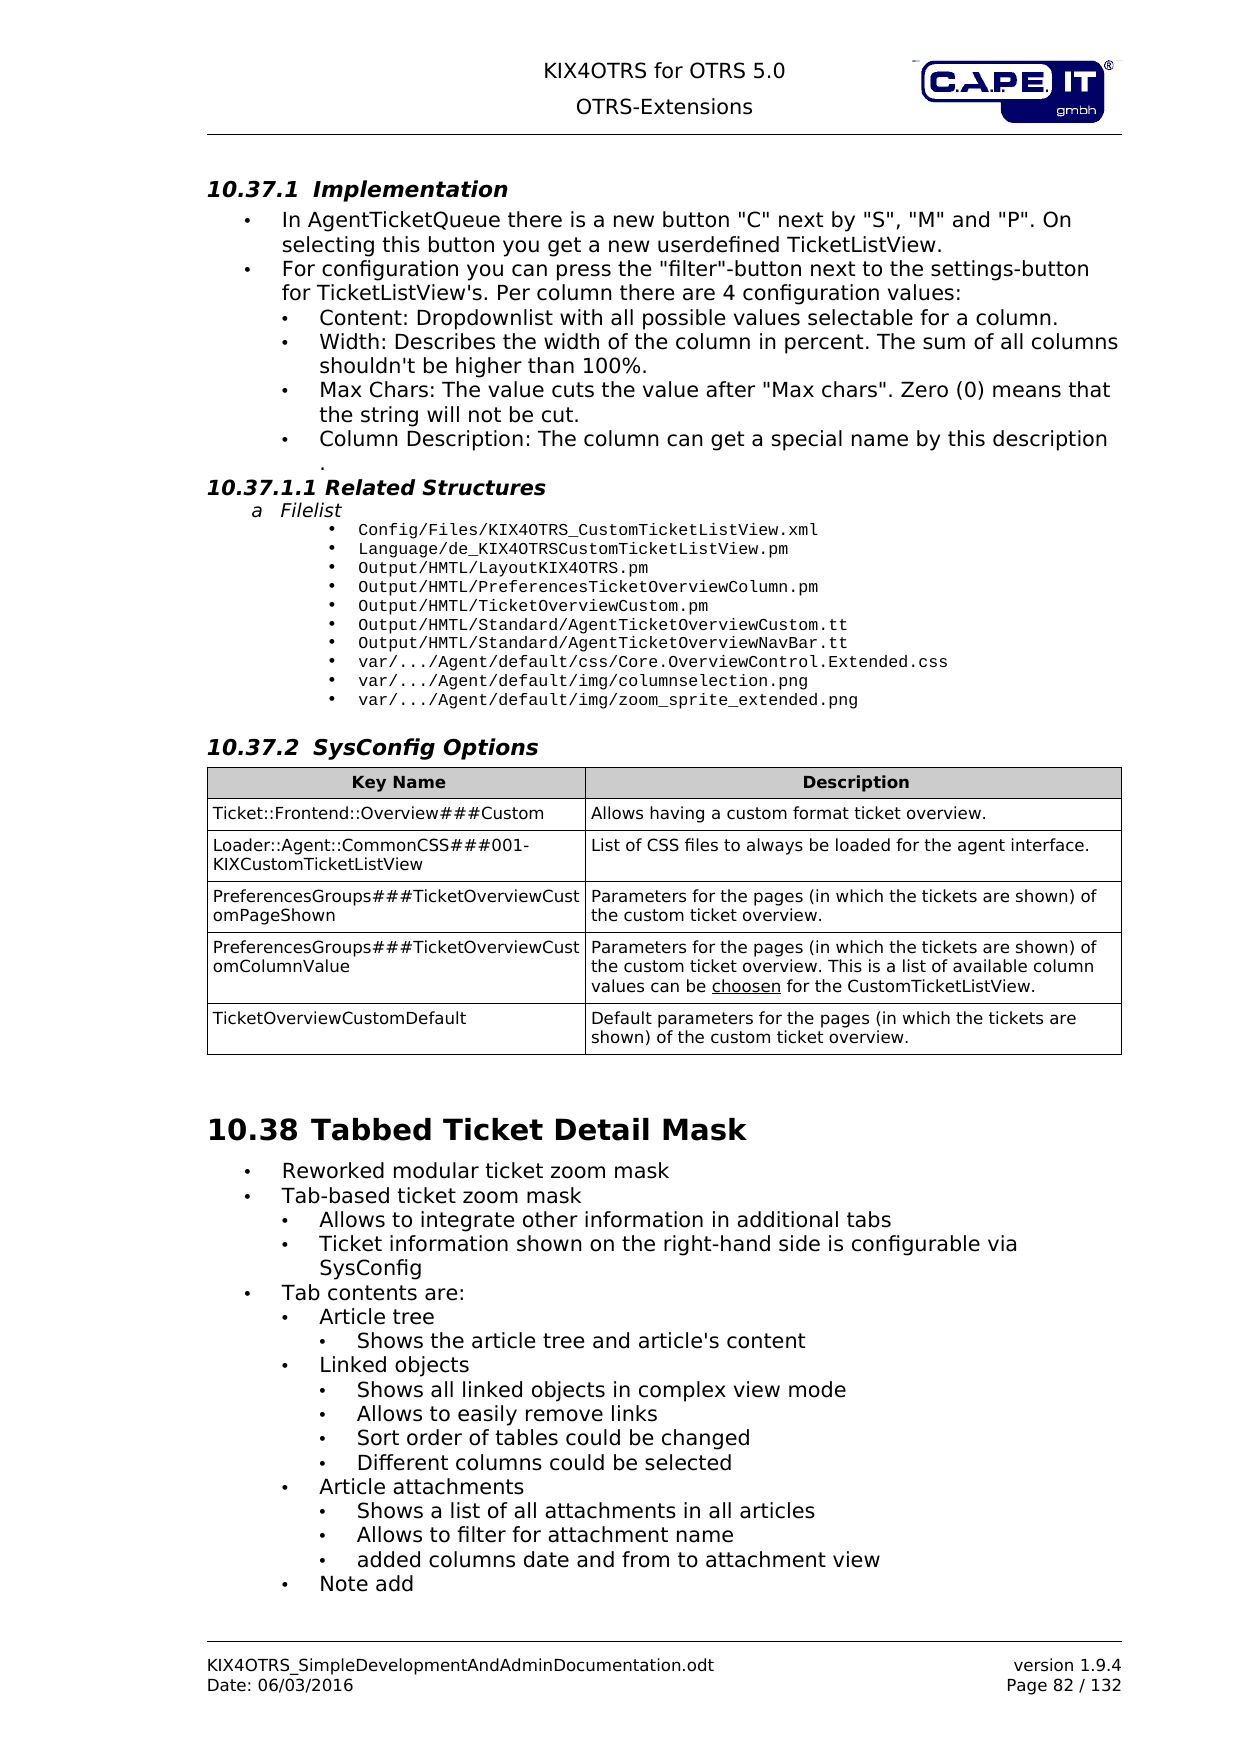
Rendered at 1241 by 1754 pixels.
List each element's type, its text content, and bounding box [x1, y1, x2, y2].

list Sort order of tables could be changed [319, 1426, 1122, 1451]
subtitle Config/Files/KIX4OTRS_CustomTicketListView.xml [328, 522, 1122, 541]
picture [921, 60, 1114, 123]
subtitle Language/de_KIX4OTRSCustomTicketListView.pm [328, 541, 1122, 559]
subtitle Related Structures [207, 476, 1122, 500]
table_cell Parameters for the pages (in which the tickets are shown) of the custom ticket overview. [586, 882, 1121, 932]
subtitle Implementation [207, 177, 1122, 203]
list Allows to filter for attachment name [319, 1523, 1122, 1548]
list Content: Dropdownlist with all possible values selectable for a column. [282, 306, 1122, 330]
list Article attachments [282, 1475, 1122, 1499]
table_cell Default parameters for the pages (in which the tickets are shown) of the custom ticket overview. [586, 1004, 1121, 1054]
table_header Description [586, 768, 1121, 798]
table_cell Loader::Agent::CommonCSS###001-KIXCustomTicketListView [208, 831, 585, 881]
table_cell Ticket::Frontend::Overview###Custom [208, 799, 585, 829]
list Reworked modular ticket zoom mask [244, 1159, 1122, 1184]
list Allows to integrate other information in additional tabs [282, 1208, 1122, 1232]
table_cell PreferencesGroups###TicketOverviewCustomPageShown [208, 882, 585, 932]
subtitle var/.../Agent/default/css/Core.OverviewControl.Extended.css [328, 654, 1122, 673]
subtitle var/.../Agent/default/img/zoom_sprite_extended.png [328, 692, 1122, 710]
list Allows to easily remove links [319, 1402, 1122, 1426]
subtitle var/.../Agent/default/img/columnselection.png [328, 673, 1122, 692]
subtitle Output/HMTL/Standard/AgentTicketOverviewNavBar.tt [328, 635, 1122, 654]
subtitle SysConfig Options [207, 735, 1122, 761]
list . [282, 451, 1122, 476]
list Note add [282, 1572, 1122, 1596]
list Shows the article tree and article's content [319, 1329, 1122, 1353]
list Tab contents are: [244, 1281, 1122, 1305]
subtitle Output/HMTL/Standard/AgentTicketOverviewCustom.tt [328, 616, 1122, 635]
subtitle Output/HMTL/TicketOverviewCustom.pm [328, 597, 1122, 616]
subtitle Tabbed Ticket Detail Mask [207, 1113, 1122, 1147]
table_cell Parameters for the pages (in which the tickets are shown) of the custom ticket overview. This is a list of available column values can be choosen for the CustomTicketListView. [586, 933, 1121, 1003]
list Article tree [282, 1305, 1122, 1329]
subtitle Output/HMTL/PreferencesTicketOverviewColumn.pm [328, 578, 1122, 597]
list In AgentTicketQueue there is a new button "C" next by "S", "M" and "P". On selecting this button you get a new userdefined TicketListView. [244, 208, 1122, 257]
subtitle Output/HMTL/LayoutKIX4OTRS.pm [328, 559, 1122, 578]
list Ticket information shown on the right-hand side is configurable via SysConfig [282, 1232, 1122, 1281]
table_header Key Name [208, 768, 585, 798]
list Max Chars: The value cuts the value after "Max chars". Zero (0) means that the string will not be cut. [282, 378, 1122, 427]
list For configuration you can press the "filter"-button next to the settings-button for TicketListView's. Per column there are 4 configuration values: [244, 257, 1122, 306]
list Column Description: The column can get a special name by this description [282, 427, 1122, 451]
table_cell TicketOverviewCustomDefault [208, 1004, 585, 1054]
table_cell PreferencesGroups###TicketOverviewCustomColumnValue [208, 933, 585, 1003]
list added columns date and from to attachment view [319, 1548, 1122, 1572]
list Tab-based ticket zoom mask [244, 1184, 1122, 1208]
list Different columns could be selected [319, 1451, 1122, 1475]
list Shows a list of all attachments in all articles [319, 1499, 1122, 1523]
subtitle Filelist [251, 500, 1122, 522]
list Shows all linked objects in complex view mode [319, 1378, 1122, 1402]
table_cell Allows having a custom format ticket overview. [586, 799, 1121, 829]
list Linked objects [282, 1353, 1122, 1378]
list Width: Describes the width of the column in percent. The sum of all columns shouldn't be higher than 100%. [282, 330, 1122, 378]
table_cell List of CSS files to always be loaded for the agent interface. [586, 831, 1121, 881]
